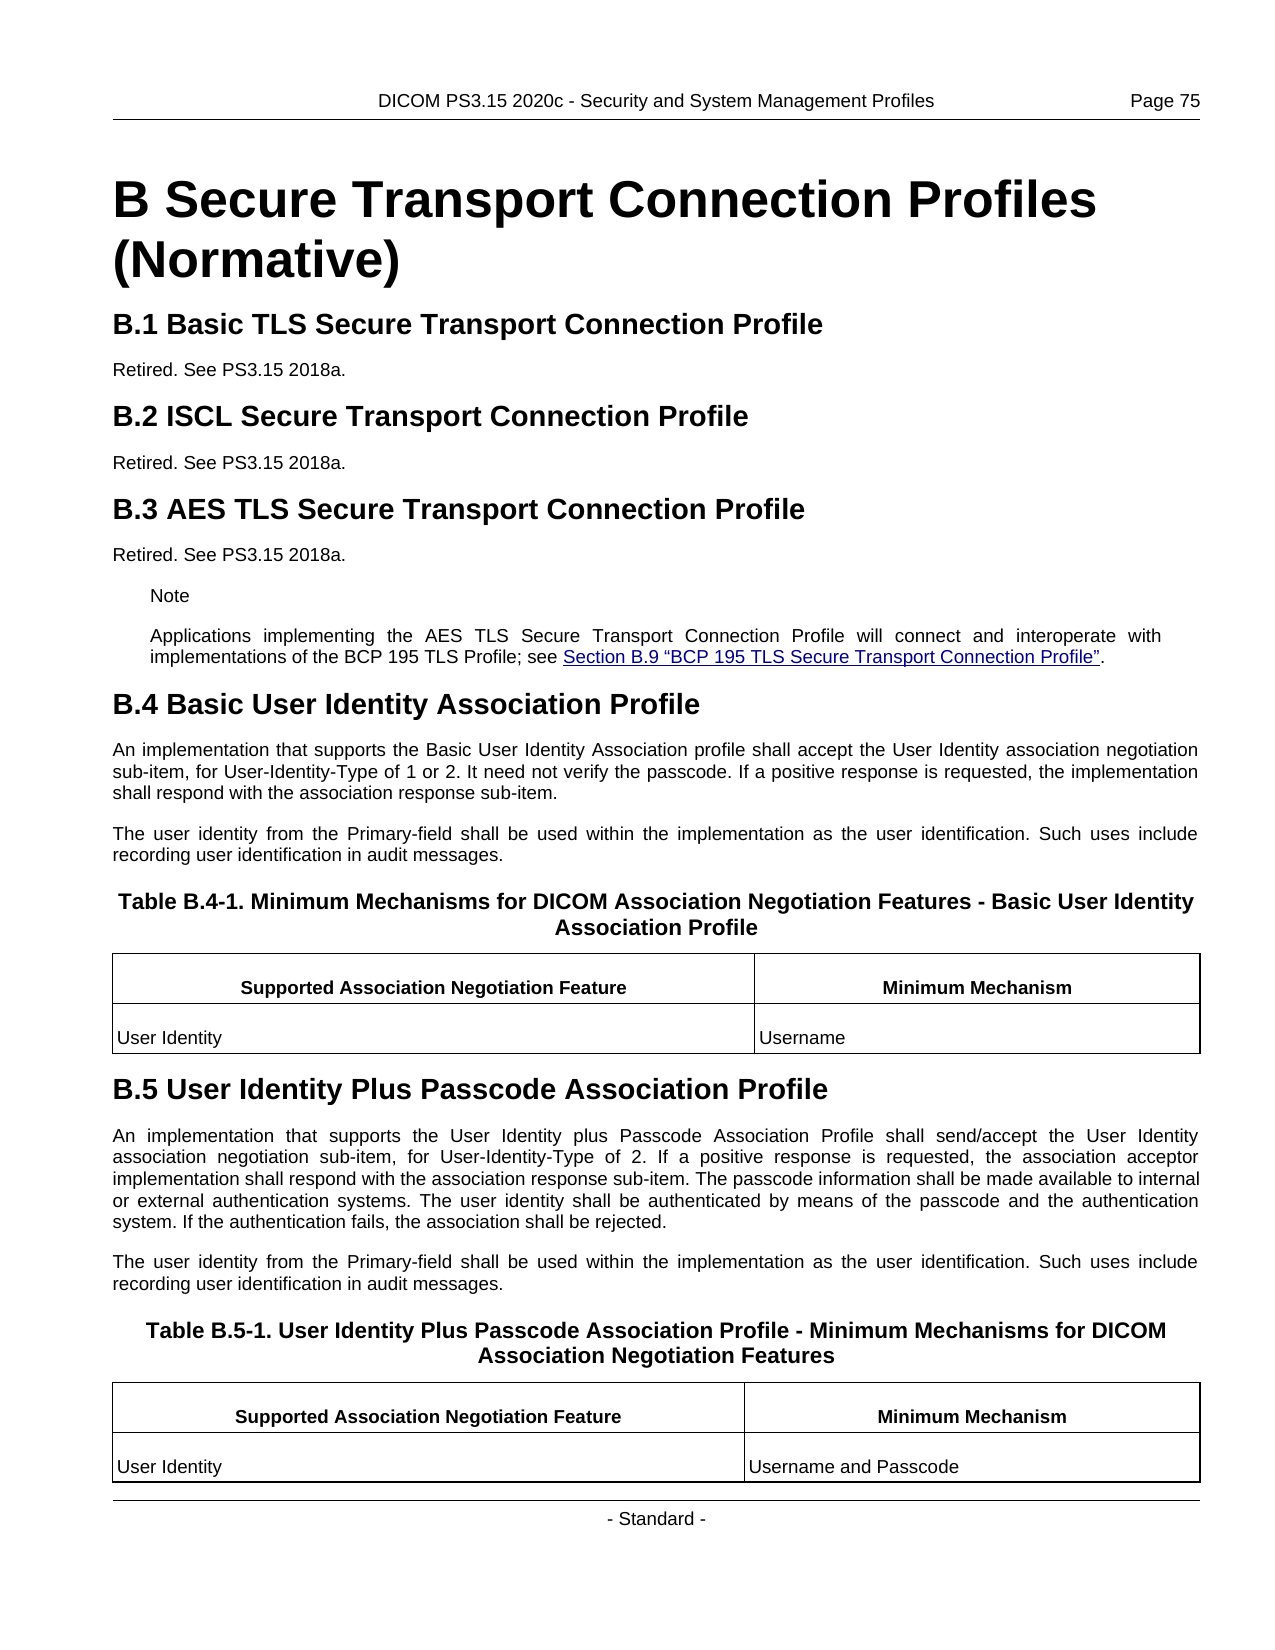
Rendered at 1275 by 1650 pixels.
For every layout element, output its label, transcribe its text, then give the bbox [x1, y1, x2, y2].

table_cell User Identity [113, 1433, 744, 1481]
text Note [150, 584, 1162, 606]
text Table B.4-1. Minimum Mechanisms for DICOM Association Negotiation Features - Basic User Identity Association Profile [112, 888, 1200, 940]
text B Secure Transport Connection Profiles (Normative) [112, 169, 1200, 288]
text An implementation that supports the User Identity plus Passcode Association Profile shall send/accept the User Identity association negotiation sub-item, for User-Identity-Type of 2. If a positive response is requested, the association acceptor implementation shall respond with the association response sub-item. The passcode information shall be made available to internal or external authentication systems. The user identity shall be authenticated by means of the passcode and the authentication system. If the authentication fails, the association shall be rejected. [112, 1125, 1200, 1232]
table_cell User Identity [113, 1004, 754, 1053]
table_header Minimum Mechanism [745, 1383, 1199, 1432]
table_header Supported Association Negotiation Feature [113, 1383, 744, 1432]
text Retired. See PS3.15 2018a. [112, 452, 1200, 473]
table_header Minimum Mechanism [755, 954, 1199, 1003]
text The user identity from the Primary-field shall be used within the implementation as the user identification. Such uses include recording user identification in audit messages. [112, 822, 1200, 866]
text B.1 Basic TLS Secure Transport Connection Profile [112, 307, 1200, 340]
text B.5 User Identity Plus Passcode Association Profile [112, 1072, 1200, 1106]
text The user identity from the Primary-field shall be used within the implementation as the user identification. Such uses include recording user identification in audit messages. [112, 1251, 1200, 1294]
text Table B.5-1. User Identity Plus Passcode Association Profile - Minimum Mechanisms for DICOM Association Negotiation Features [112, 1317, 1200, 1368]
text Retired. See PS3.15 2018a. [112, 359, 1200, 381]
text B.2 ISCL Secure Transport Connection Profile [112, 399, 1200, 433]
text B.3 AES TLS Secure Transport Connection Profile [112, 492, 1200, 525]
text An implementation that supports the Basic User Identity Association profile shall accept the User Identity association negotiation sub-item, for User-Identity-Type of 1 or 2. It need not verify the passcode. If a positive response is requested, the implementation shall respond with the association response sub-item. [112, 739, 1200, 804]
table_cell Username and Passcode [745, 1433, 1199, 1481]
text Retired. See PS3.15 2018a. [112, 544, 1200, 566]
text Applications implementing the AES TLS Secure Transport Connection Profile will connect and interoperate with implementations of the BCP 195 TLS Profile; see Section B.9 “BCP 195 TLS Secure Transport Connection Profile”. [150, 625, 1162, 668]
text B.4 Basic User Identity Association Profile [112, 687, 1200, 720]
table_header Supported Association Negotiation Feature [113, 954, 754, 1003]
table_cell Username [755, 1004, 1199, 1053]
